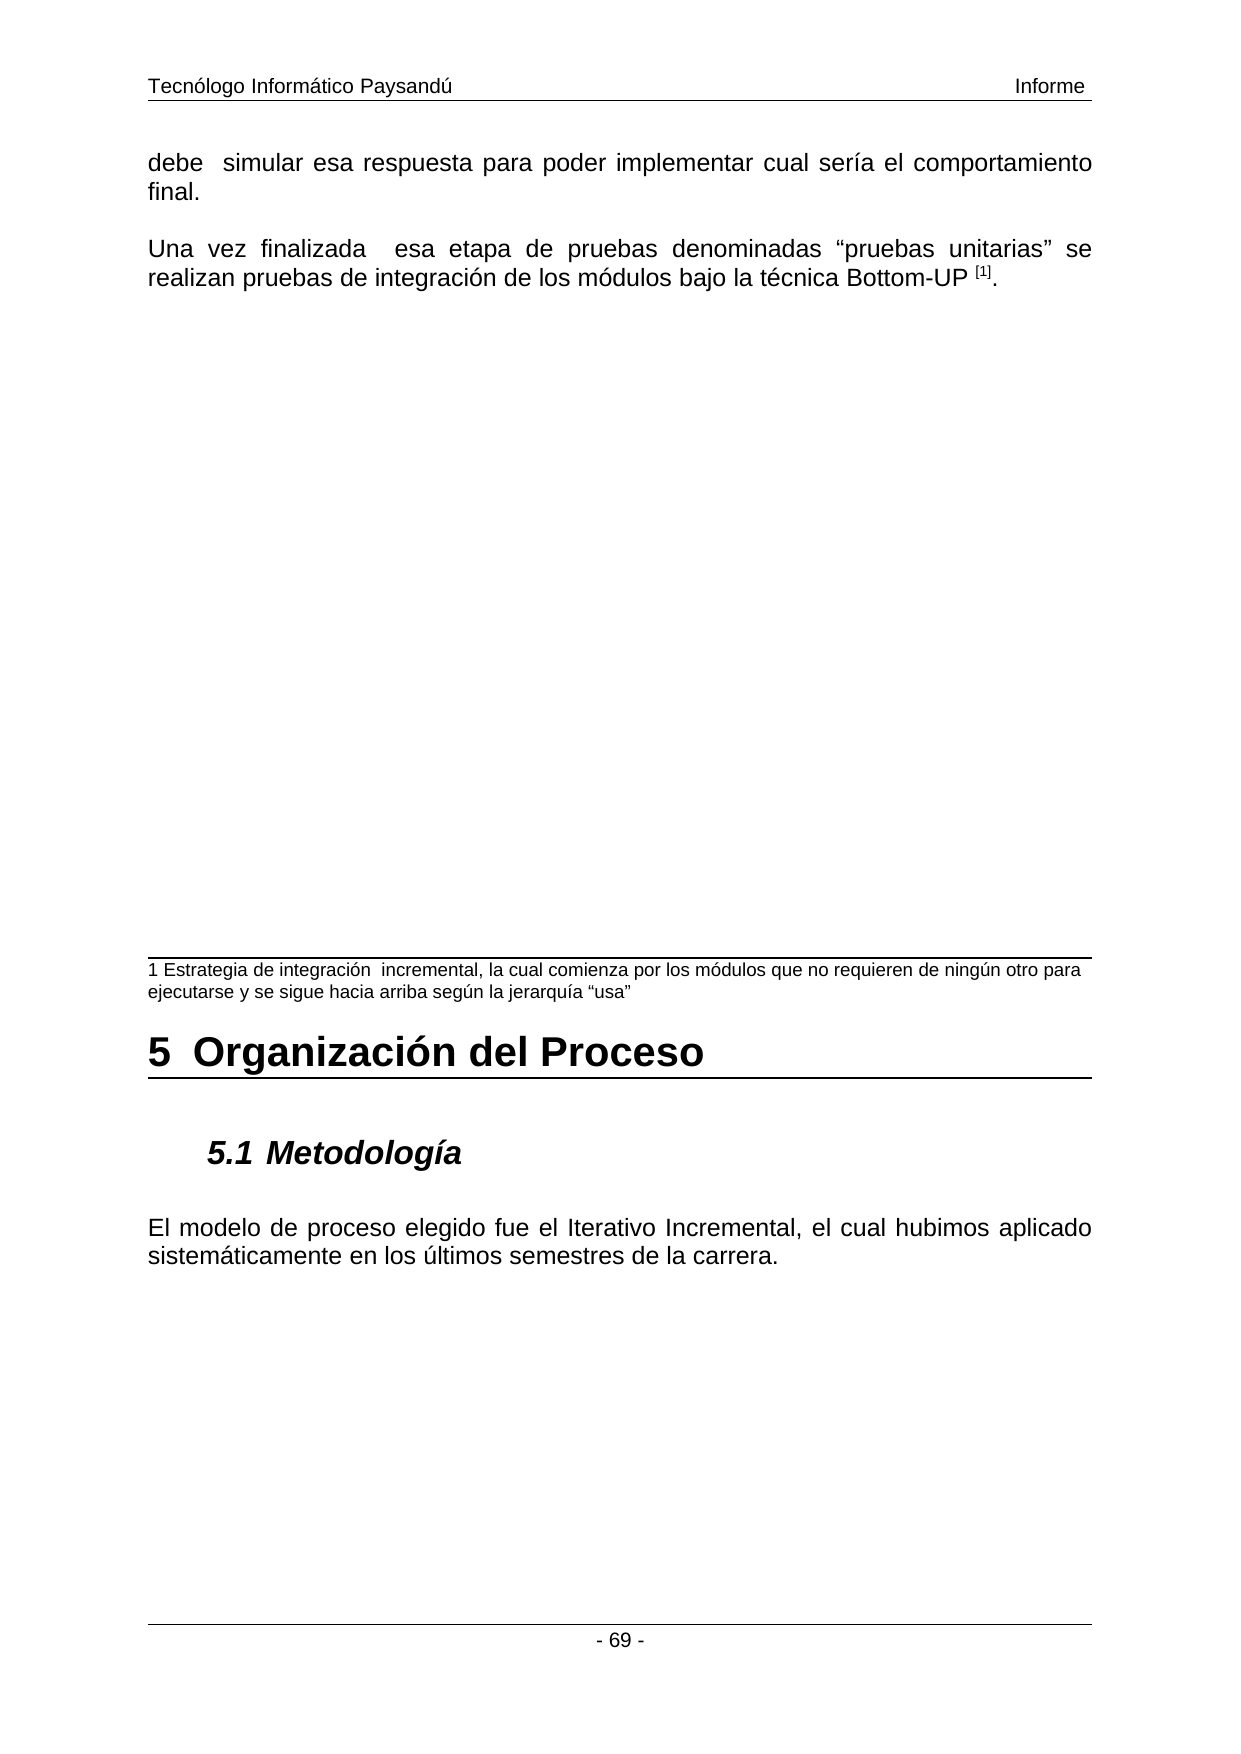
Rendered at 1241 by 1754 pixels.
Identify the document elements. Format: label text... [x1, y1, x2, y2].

text 1 Estrategia de integración incremental, la cual comienza por los módulos que no requieren de ningún otro para ejecutarse y se sigue hacia arriba según la jerarquía “usa” [148, 959, 1092, 1002]
subtitle Metodología [207, 1133, 1092, 1171]
text Una vez finalizada esa etapa de pruebas denominadas “pruebas unitarias” se realizan pruebas de integración de los módulos bajo la técnica Bottom-UP [1]. [148, 234, 1092, 291]
text debe simular esa respuesta para poder implementar cual sería el comportamiento final. [148, 148, 1092, 205]
subtitle Organización del Proceso [148, 1027, 1092, 1077]
text El modelo de proceso elegido fue el Iterativo Incremental, el cual hubimos aplicado sistemáticamente en los últimos semestres de la carrera. [148, 1213, 1092, 1270]
